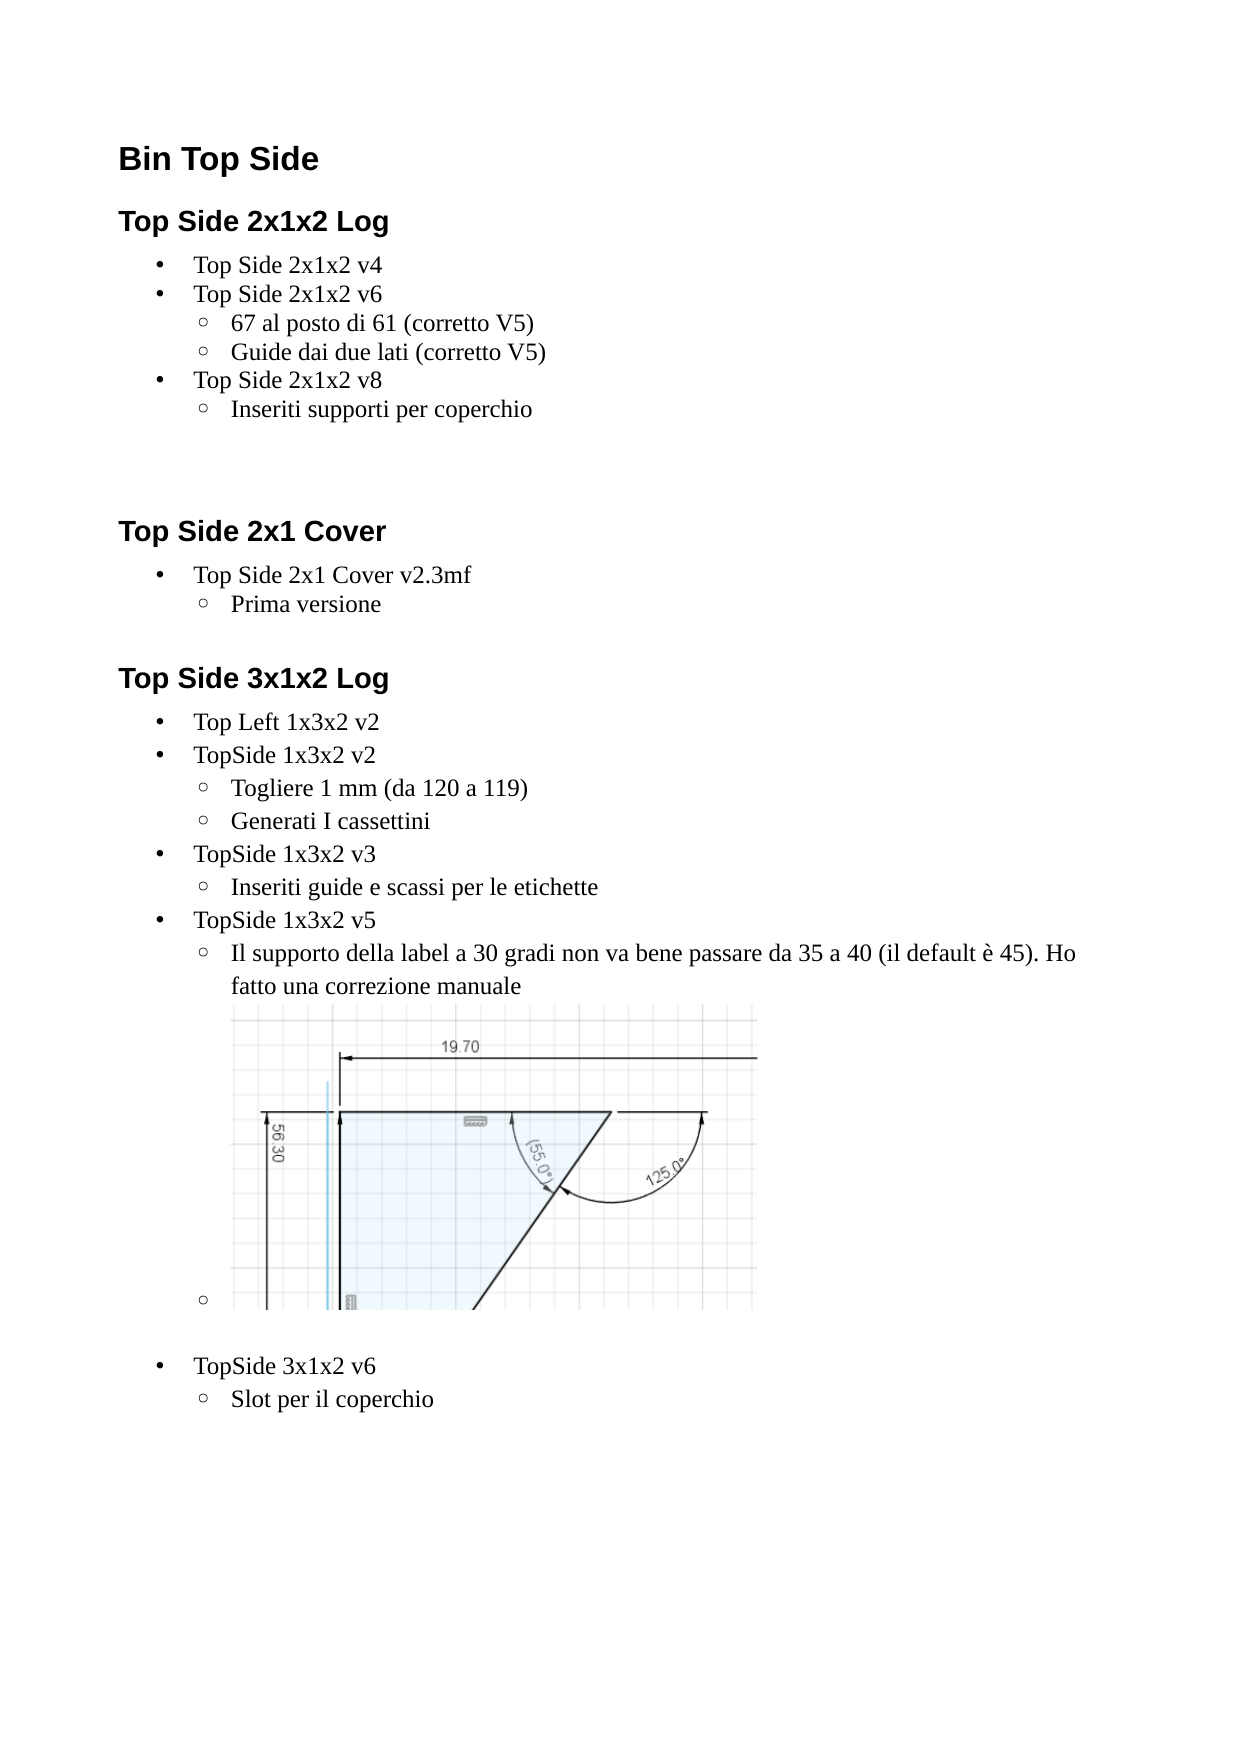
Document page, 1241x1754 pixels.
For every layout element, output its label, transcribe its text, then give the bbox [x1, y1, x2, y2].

list Prima versione [193, 589, 1122, 617]
list 67 al posto di 61 (corretto V5) [193, 308, 1122, 337]
subtitle Top Side 2x1x2 Log [118, 204, 1122, 238]
list Top Side 2x1x2 v6 [156, 279, 1122, 308]
list Top Side 2x1x2 v4 [156, 251, 1122, 279]
list TopSide 1x3x2 v2 [156, 740, 1122, 769]
list Togliere 1 mm (da 120 a 119) [193, 773, 1122, 802]
list Slot per il coperchio [193, 1384, 1122, 1413]
list Top Left 1x3x2 v2 [156, 707, 1122, 736]
list Guide dai due lati (corretto V5) [193, 337, 1122, 366]
list TopSide 3x1x2 v6 [156, 1351, 1122, 1380]
list TopSide 1x3x2 v3 [156, 839, 1122, 868]
list Top Side 2x1 Cover v2.3mf [156, 560, 1122, 589]
subtitle Bin Top Side [118, 139, 1122, 177]
list Top Side 2x1x2 v8 [156, 366, 1122, 394]
subtitle Top Side 2x1 Cover [118, 514, 1122, 547]
picture [230, 1004, 758, 1310]
list TopSide 1x3x2 v5 [156, 905, 1122, 934]
subtitle Top Side 3x1x2 Log [118, 661, 1122, 694]
list Generati I cassettini [193, 806, 1122, 835]
list Inseriti supporti per coperchio [193, 394, 1122, 423]
list Inseriti guide e scassi per le etichette [193, 872, 1122, 901]
list Il supporto della label a 30 gradi non va bene passare da 35 a 40 (il default è 45). Ho fatto una correzione manuale [193, 938, 1122, 1000]
